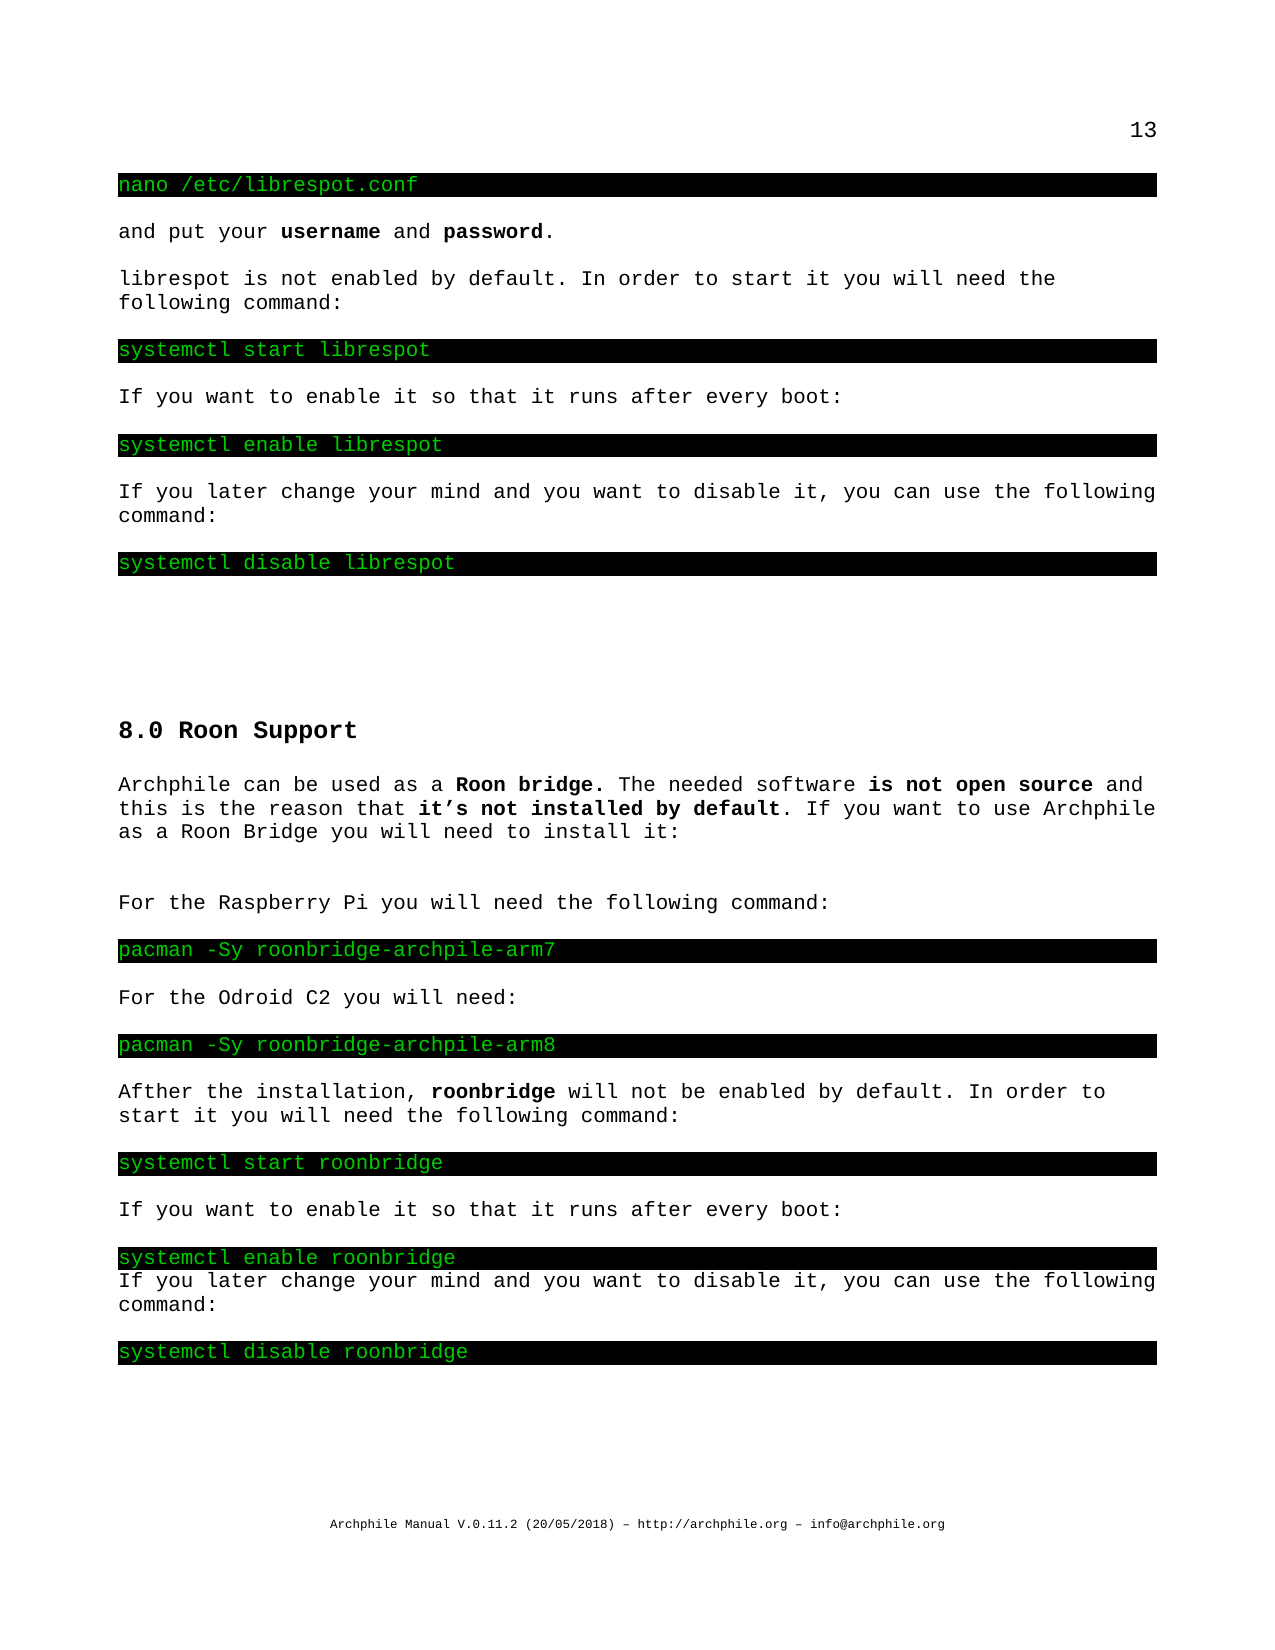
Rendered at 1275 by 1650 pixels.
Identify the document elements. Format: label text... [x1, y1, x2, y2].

text If you want to enable it so that it runs after every boot: [118, 1199, 1157, 1223]
text librespot is not enabled by default. In order to start it you will need the following command: [118, 268, 1157, 315]
text nano /etc/librespot.conf [118, 173, 1157, 197]
text systemctl enable librespot [118, 434, 1157, 457]
text If you later change your mind and you want to disable it, you can use the following command: [118, 1270, 1157, 1318]
text Afther the installation, roonbridge will not be enabled by default. In order to start it you will need the following command: [118, 1081, 1157, 1128]
text 8.0 Roon Support [118, 717, 1157, 746]
text systemctl start roonbridge [118, 1152, 1157, 1176]
text pacman -Sy roonbridge-archpile-arm7 [118, 939, 1157, 963]
text systemctl disable librespot [118, 552, 1157, 576]
text If you want to enable it so that it runs after every boot: [118, 386, 1157, 410]
text systemctl disable roonbridge [118, 1341, 1157, 1365]
text For the Odroid C2 you will need: [118, 987, 1157, 1010]
text If you later change your mind and you want to disable it, you can use the following command: [118, 481, 1157, 528]
text and put your username and password. [118, 221, 1157, 244]
text systemctl enable roonbridge [118, 1247, 1157, 1270]
text Archphile can be used as a Roon bridge. The needed software is not open source and this is the reason that it’s not installed by default. If you want to use Archphile as a Roon Bridge you will need to install it: [118, 774, 1157, 845]
text systemctl start librespot [118, 339, 1157, 363]
text pacman -Sy roonbridge-archpile-arm8 [118, 1034, 1157, 1058]
text For the Raspberry Pi you will need the following command: [118, 892, 1157, 916]
